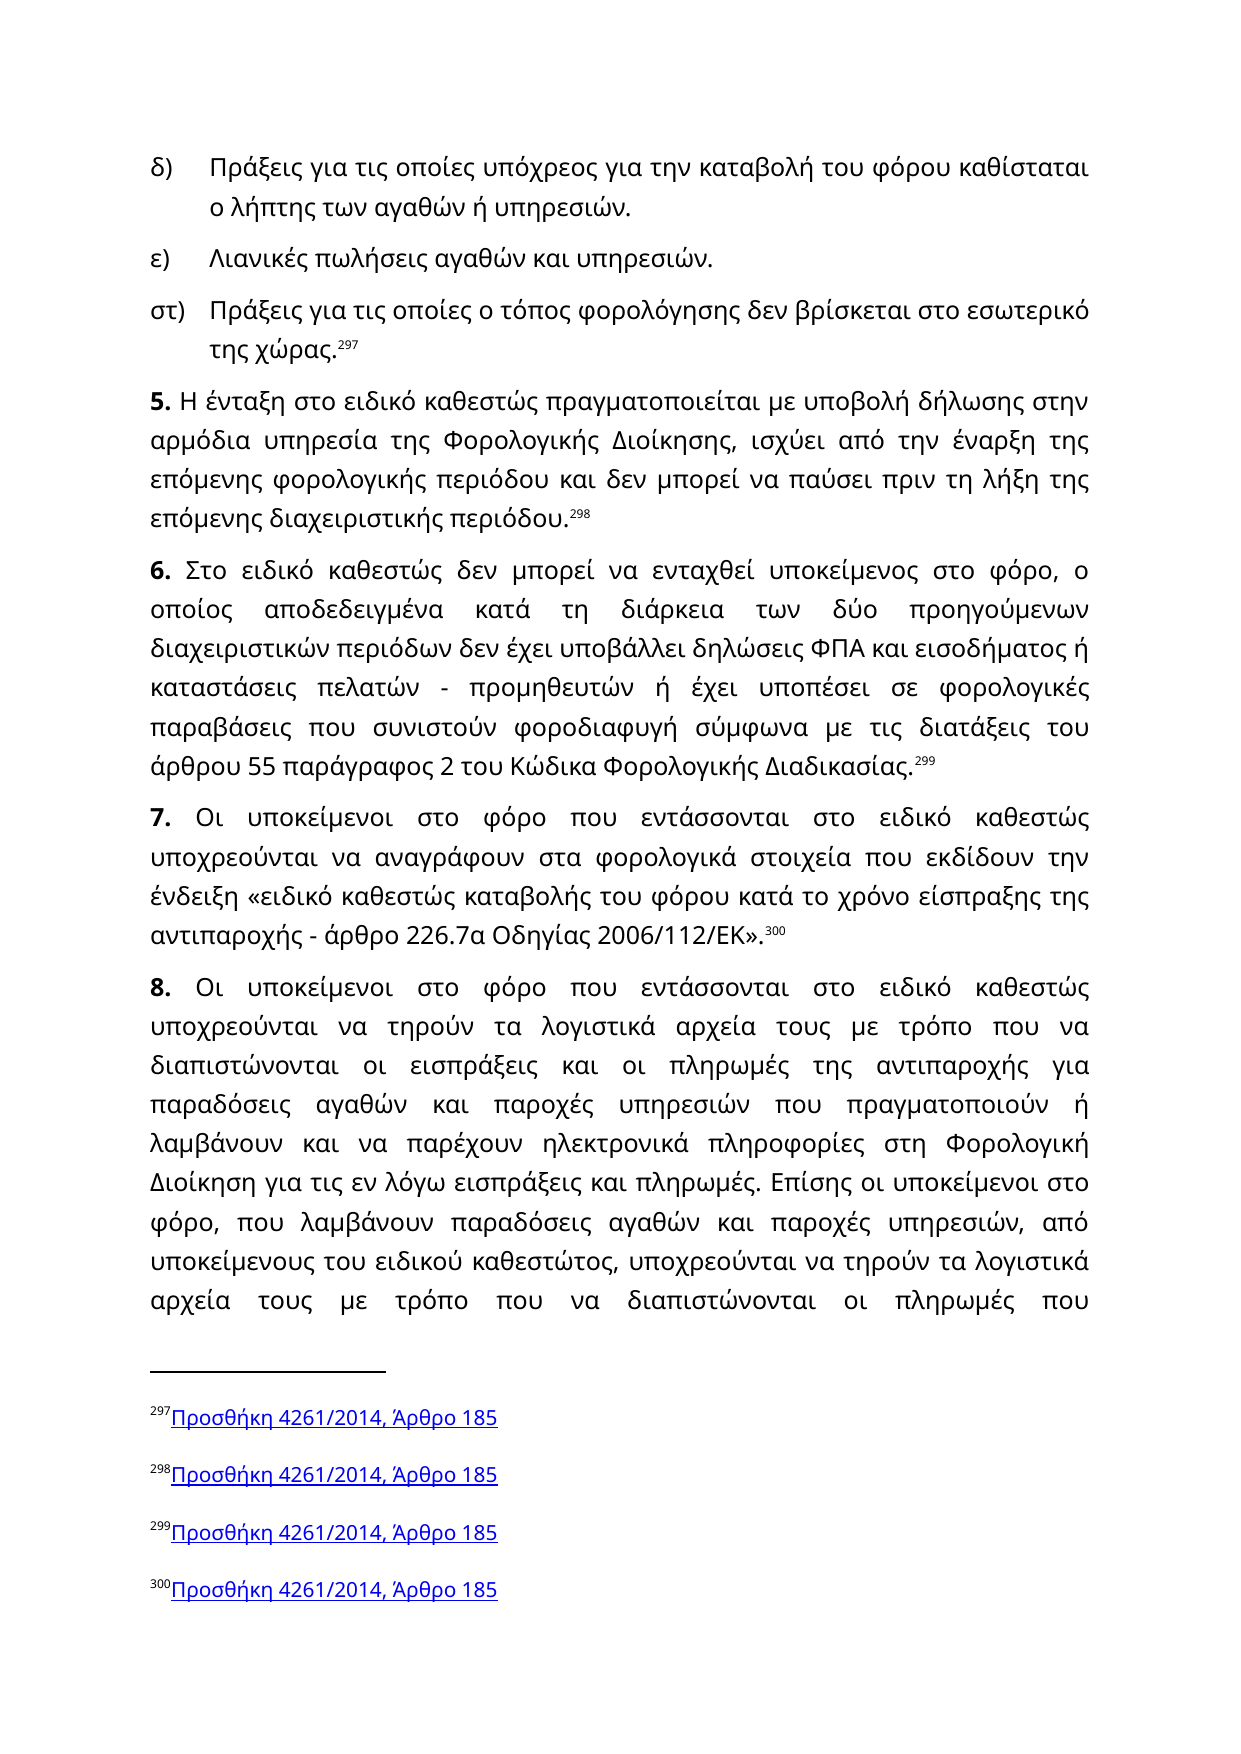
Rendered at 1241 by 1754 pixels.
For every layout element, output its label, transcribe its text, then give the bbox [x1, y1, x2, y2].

list στ) Πράξεις για τις οποίες ο τόπος φορολόγησης δεν βρίσκεται στο εσωτερικό της χώρας. [150, 292, 1090, 366]
text Προσθήκη 4261/2014, Άρθρο 185 [150, 1460, 1090, 1489]
text Προσθήκη 4261/2014, Άρθρο 185 [150, 1403, 1090, 1431]
text 6. Στο ειδικό καθεστώς δεν μπορεί να ενταχθεί υποκείμενος στο φόρο, ο οποίος αποδεδειγμένα κατά τη διάρκεια των δύο προηγούμενων διαχειριστικών περιόδων δεν έχει υποβάλλει δηλώσεις ΦΠΑ και εισοδήματος ή καταστάσεις πελατών - προμηθευτών ή έχει υποπέσει σε φορολογικές παραβάσεις που συνιστούν φοροδιαφυγή σύμφωνα με τις διατάξεις του άρθρου 55 παράγραφος 2 του Κώδικα Φορολογικής Διαδικασίας. [150, 552, 1090, 782]
text 7. Οι υποκείμενοι στο φόρο που εντάσσονται στο ειδικό καθεστώς υποχρεούνται να αναγράφουν στα φορολογικά στοιχεία που εκδίδουν την ένδειξη «ειδικό καθεστώς καταβολής του φόρου κατά το χρόνο είσπραξης της αντιπαροχής - άρθρο 226.7α Οδηγίας 2006/112/ΕΚ». [150, 800, 1090, 952]
text Προσθήκη 4261/2014, Άρθρο 185 [150, 1576, 1090, 1604]
text Προσθήκη 4261/2014, Άρθρο 185 [150, 1518, 1090, 1546]
text 8. Οι υποκείμενοι στο φόρο που εντάσσονται στο ειδικό καθεστώς υποχρεούνται να τηρούν τα λογιστικά αρχεία τους με τρόπο που να διαπιστώνονται οι εισπράξεις και οι πληρωμές της αντιπαροχής για παραδόσεις αγαθών και παροχές υπηρεσιών που πραγματοποιούν ή λαμβάνουν και να παρέχουν ηλεκτρονικά πληροφορίες στη Φορολογική Διοίκηση για τις εν λόγω εισπράξεις και πληρωμές. Επίσης οι υποκείμενοι στο φόρο, που λαμβάνουν παραδόσεις αγαθών και παροχές υπηρεσιών, από υποκείμενους του ειδικού καθεστώτος, υποχρεούνται να τηρούν τα λογιστικά αρχεία τους με τρόπο που να διαπιστώνονται οι πληρωμές που [150, 969, 1090, 1317]
list ε) Λιανικές πωλήσεις αγαθών και υπηρεσιών. [150, 241, 1090, 275]
text 5. Η ένταξη στο ειδικό καθεστώς πραγματοποιείται με υποβολή δήλωσης στην αρμόδια υπηρεσία της Φορολογικής Διοίκησης, ισχύει από την έναρξη της επόμενης φορολογικής περιόδου και δεν μπορεί να παύσει πριν τη λήξη της επόμενης διαχειριστικής περιόδου. [150, 383, 1090, 535]
list δ) Πράξεις για τις οποίες υπόχρεος για την καταβολή του φόρου καθίσταται ο λήπτης των αγαθών ή υπηρεσιών. [150, 150, 1090, 223]
